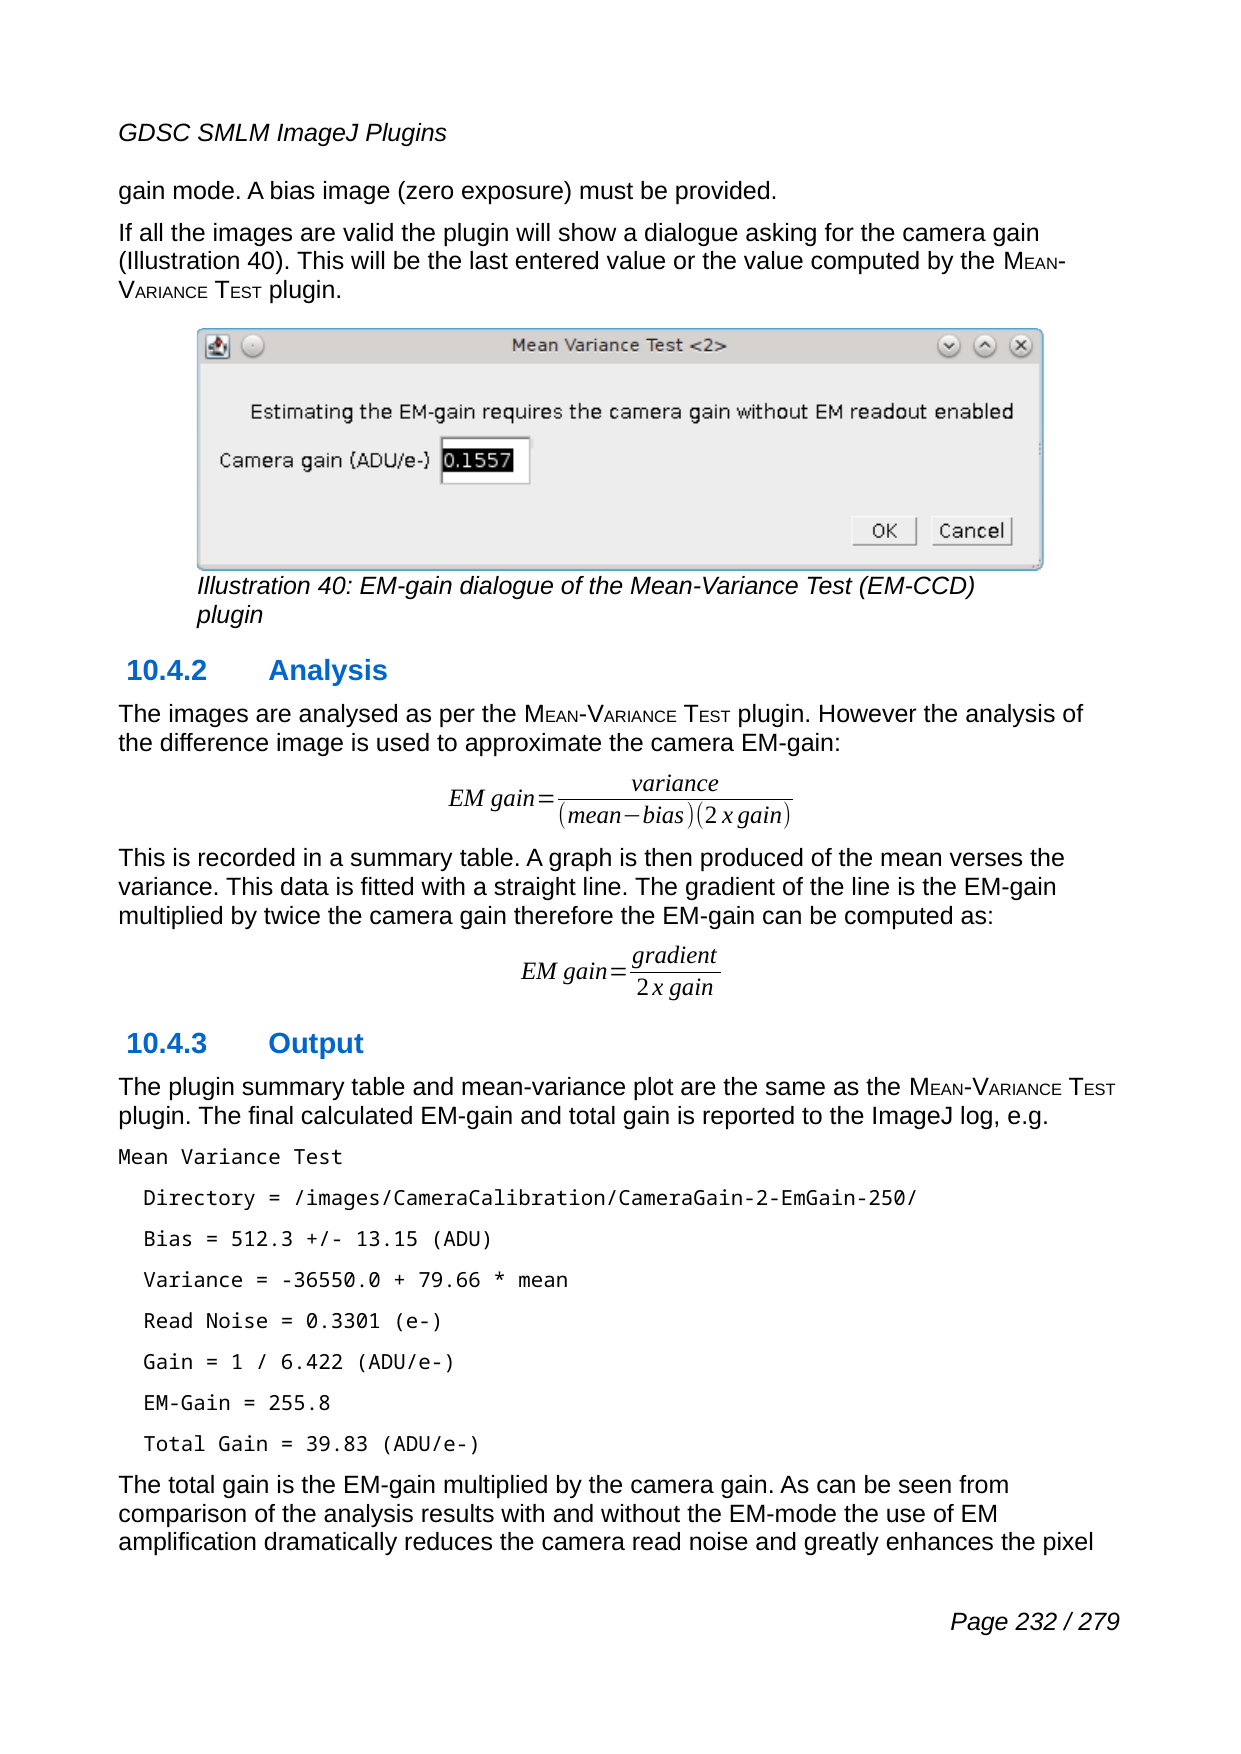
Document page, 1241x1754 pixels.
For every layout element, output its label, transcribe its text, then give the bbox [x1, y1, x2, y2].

text This is recorded in a summary table. A graph is then produced of the mean verses the variance. This data is fitted with a straight line. The gradient of the line is the EM-gain multiplied by twice the camera gain therefore the EM-gain can be computed as: [118, 843, 1122, 929]
text Directory = /images/CameraCalibration/CameraGain-2-EmGain-250/ [118, 1183, 1122, 1212]
text Gain = 1 / 6.422 (ADU/e-) [118, 1347, 1122, 1375]
text Illustration 40: EM-gain dialogue of the Mean-Variance Test (EM-CCD) plugin [197, 571, 1043, 628]
text Bias = 512.3 +/- 13.15 (ADU) [118, 1224, 1122, 1253]
text The plugin summary table and mean-variance plot are the same as the Mean-Variance Test plugin. The final calculated EM-gain and total gain is reported to the ImageJ log, e.g. [118, 1072, 1122, 1130]
text The total gain is the EM-gain multiplied by the camera gain. As can be seen from comparison of the analysis results with and without the EM-mode the use of EM amplification dramatically reduces the camera read noise and greatly enhances the pixel [118, 1470, 1122, 1556]
subtitle Output [118, 1026, 1122, 1060]
picture [196, 328, 1044, 571]
text gain mode. A bias image (zero exposure) must be provided. [118, 176, 1122, 205]
text Total Gain = 39.83 (ADU/e-) [118, 1429, 1122, 1457]
text Read Noise = 0.3301 (e-) [118, 1306, 1122, 1334]
text The images are analysed as per the Mean-Variance Test plugin. However the analysis of the difference image is used to approximate the camera EM-gain: [118, 699, 1122, 757]
text Variance = -36550.0 + 79.66 * mean [118, 1265, 1122, 1293]
text If all the images are valid the plugin will show a dialogue asking for the camera gain (Illustration 40). This will be the last entered value or the value computed by the Mean-Variance Test plugin. [118, 218, 1122, 304]
subtitle Analysis [118, 653, 1122, 687]
text EM-Gain = 255.8 [118, 1388, 1122, 1416]
text Mean Variance Test [118, 1142, 1122, 1171]
